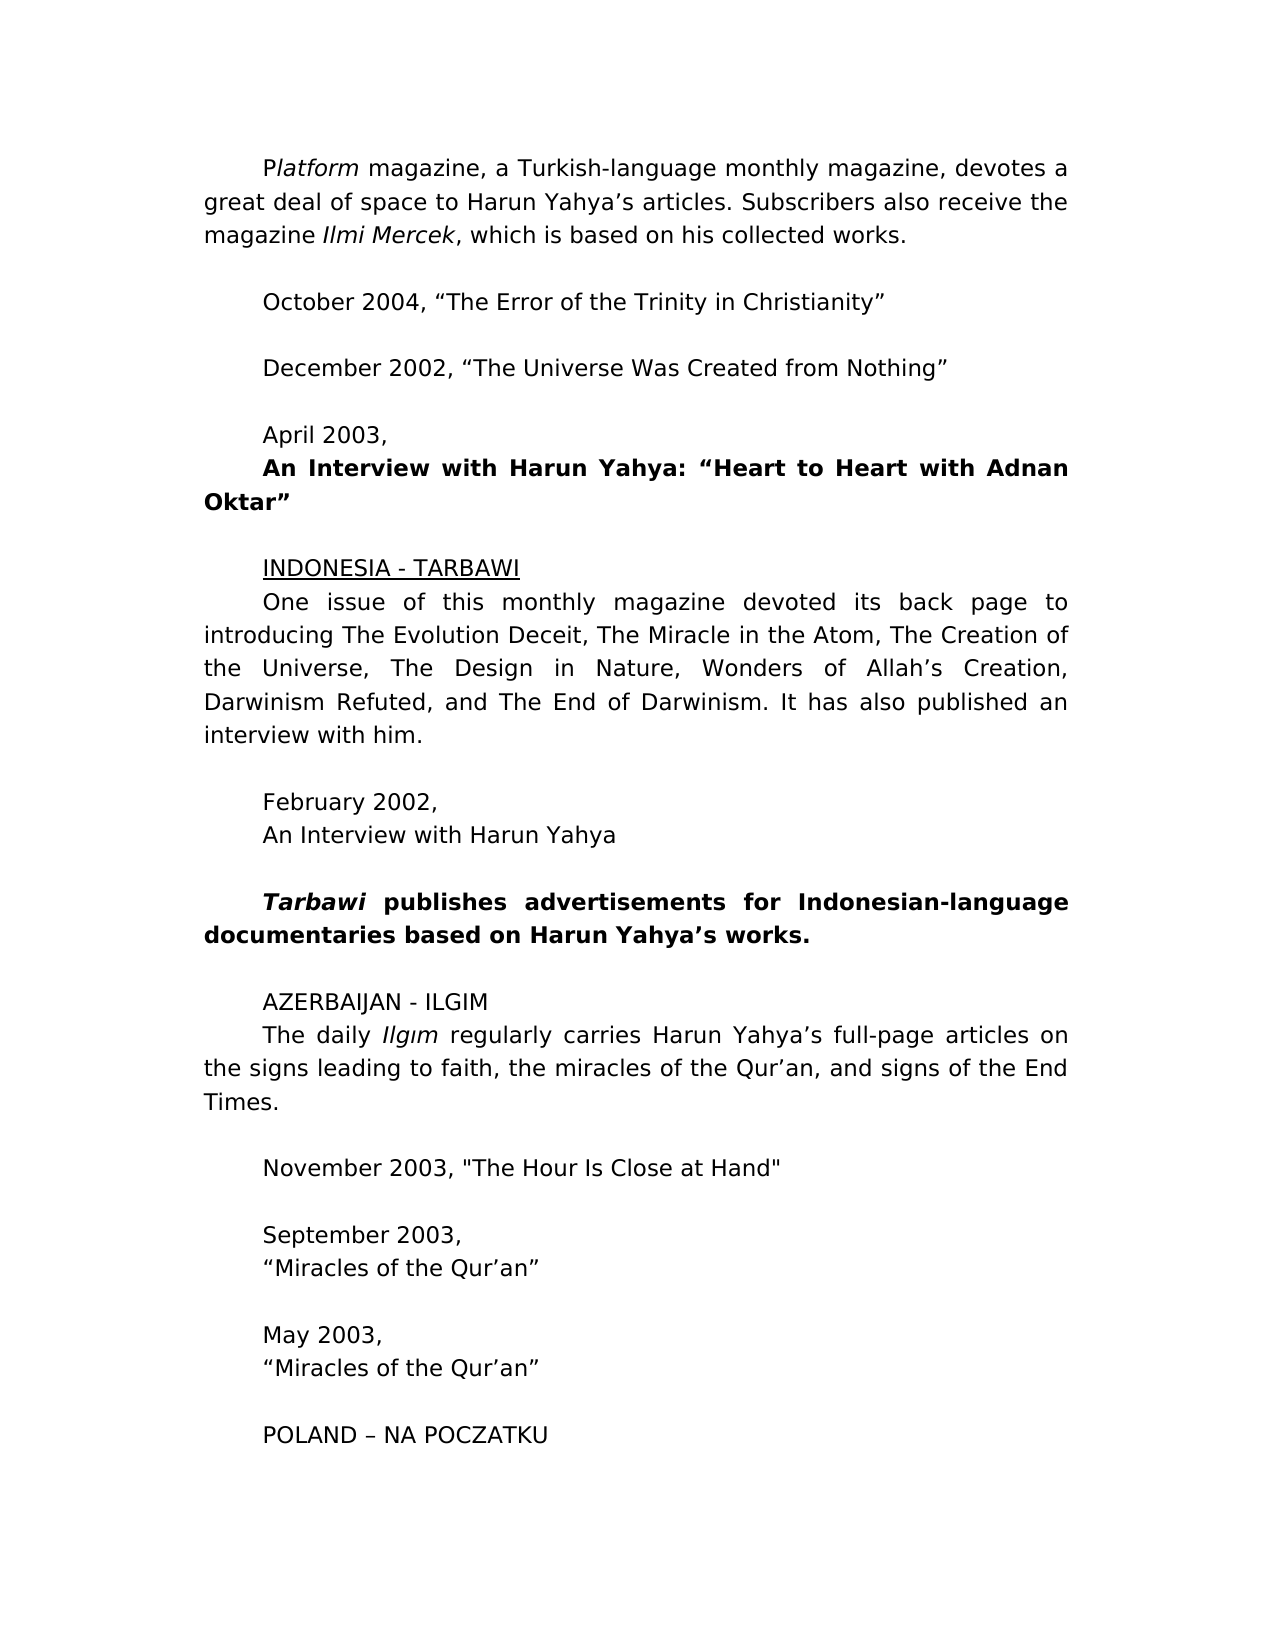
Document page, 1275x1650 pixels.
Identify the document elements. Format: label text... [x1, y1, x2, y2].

text April 2003, [203, 417, 1070, 450]
text INDONESIA - TARBAWI [203, 550, 1070, 583]
text December 2002, “The Universe Was Created from Nothing” [203, 350, 1070, 383]
text AZERBAIJAN - ILGIM [203, 983, 1070, 1017]
text October 2004, “The Error of the Trinity in Christianity” [203, 283, 1070, 317]
text One issue of this monthly magazine devoted its back page to introducing The Evolution Deceit, The Miracle in the Atom, The Creation of the Universe, The Design in Nature, Wonders of Allah’s Creation, Darwinism Refuted, and The End of Darwinism. It has also published an interview with him. [203, 583, 1070, 750]
text September 2003, [203, 1217, 1070, 1250]
text Tarbawi publishes advertisements for Indonesian-language documentaries based on Harun Yahya’s works. [203, 883, 1070, 950]
text “Miracles of the Qur’an” [203, 1350, 1070, 1383]
text An Interview with Harun Yahya: “Heart to Heart with Adnan Oktar” [203, 450, 1070, 517]
text February 2002, [203, 783, 1070, 817]
text “Miracles of the Qur’an” [203, 1250, 1070, 1283]
text November 2003, "The Hour Is Close at Hand" [203, 1150, 1070, 1183]
text An Interview with Harun Yahya [203, 817, 1070, 850]
text POLAND – NA POCZATKU [203, 1417, 1070, 1450]
text Platform magazine, a Turkish-language monthly magazine, devotes a great deal of space to Harun Yahya’s articles. Subscribers also receive the magazine Ilmi Mercek, which is based on his collected works. [203, 150, 1070, 250]
text May 2003, [203, 1317, 1070, 1350]
text The daily Ilgım regularly carries Harun Yahya’s full-page articles on the signs leading to faith, the miracles of the Qur’an, and signs of the End Times. [203, 1017, 1070, 1117]
